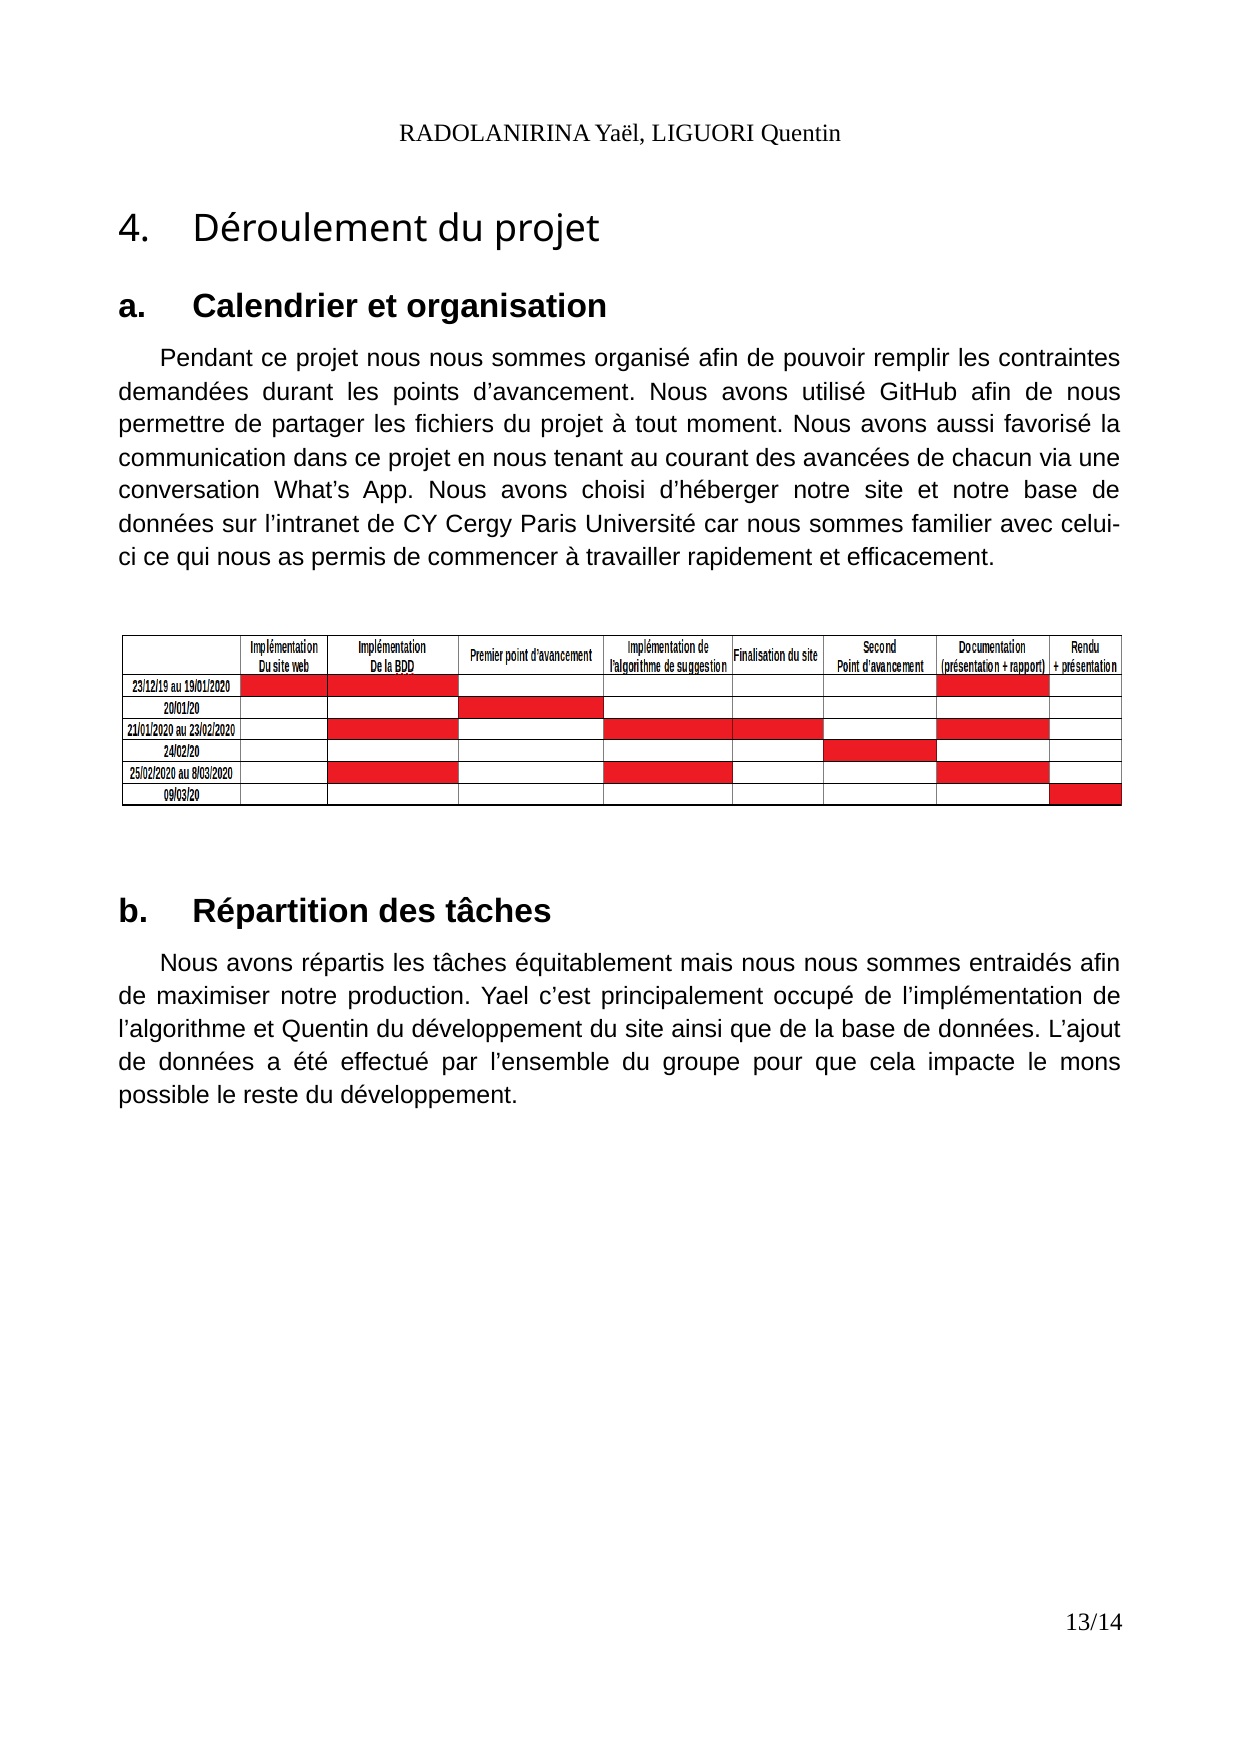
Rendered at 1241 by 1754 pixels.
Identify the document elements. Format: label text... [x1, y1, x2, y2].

picture [122, 635, 1122, 806]
text Pendant ce projet nous nous sommes organisé afin de pouvoir remplir les contraintes demandées durant les points d’avancement. Nous avons utilisé GitHub afin de nous permettre de partager les fichiers du projet à tout moment. Nous avons aussi favorisé la communication dans ce projet en nous tenant au courant des avancées de chacun via une conversation What’s App. Nous avons choisi d’héberger notre site et notre base de données sur l’intranet de CY Cergy Paris Université car nous sommes familier avec celui-ci ce qui nous as permis de commencer à travailler rapidement et efficacement. [118, 343, 1122, 570]
subtitle Déroulement du projet [118, 201, 1122, 253]
subtitle Répartition des tâches [118, 891, 1122, 930]
subtitle Calendrier et organisation [118, 286, 1122, 325]
text Nous avons répartis les tâches équitablement mais nous nous sommes entraidés afin de maximiser notre production. Yael c’est principalement occupé de l’implémentation de l’algorithme et Quentin du développement du site ainsi que de la base de données. L’ajout de données a été effectué par l’ensemble du groupe pour que cela impacte le mons possible le reste du développement. [118, 948, 1122, 1109]
